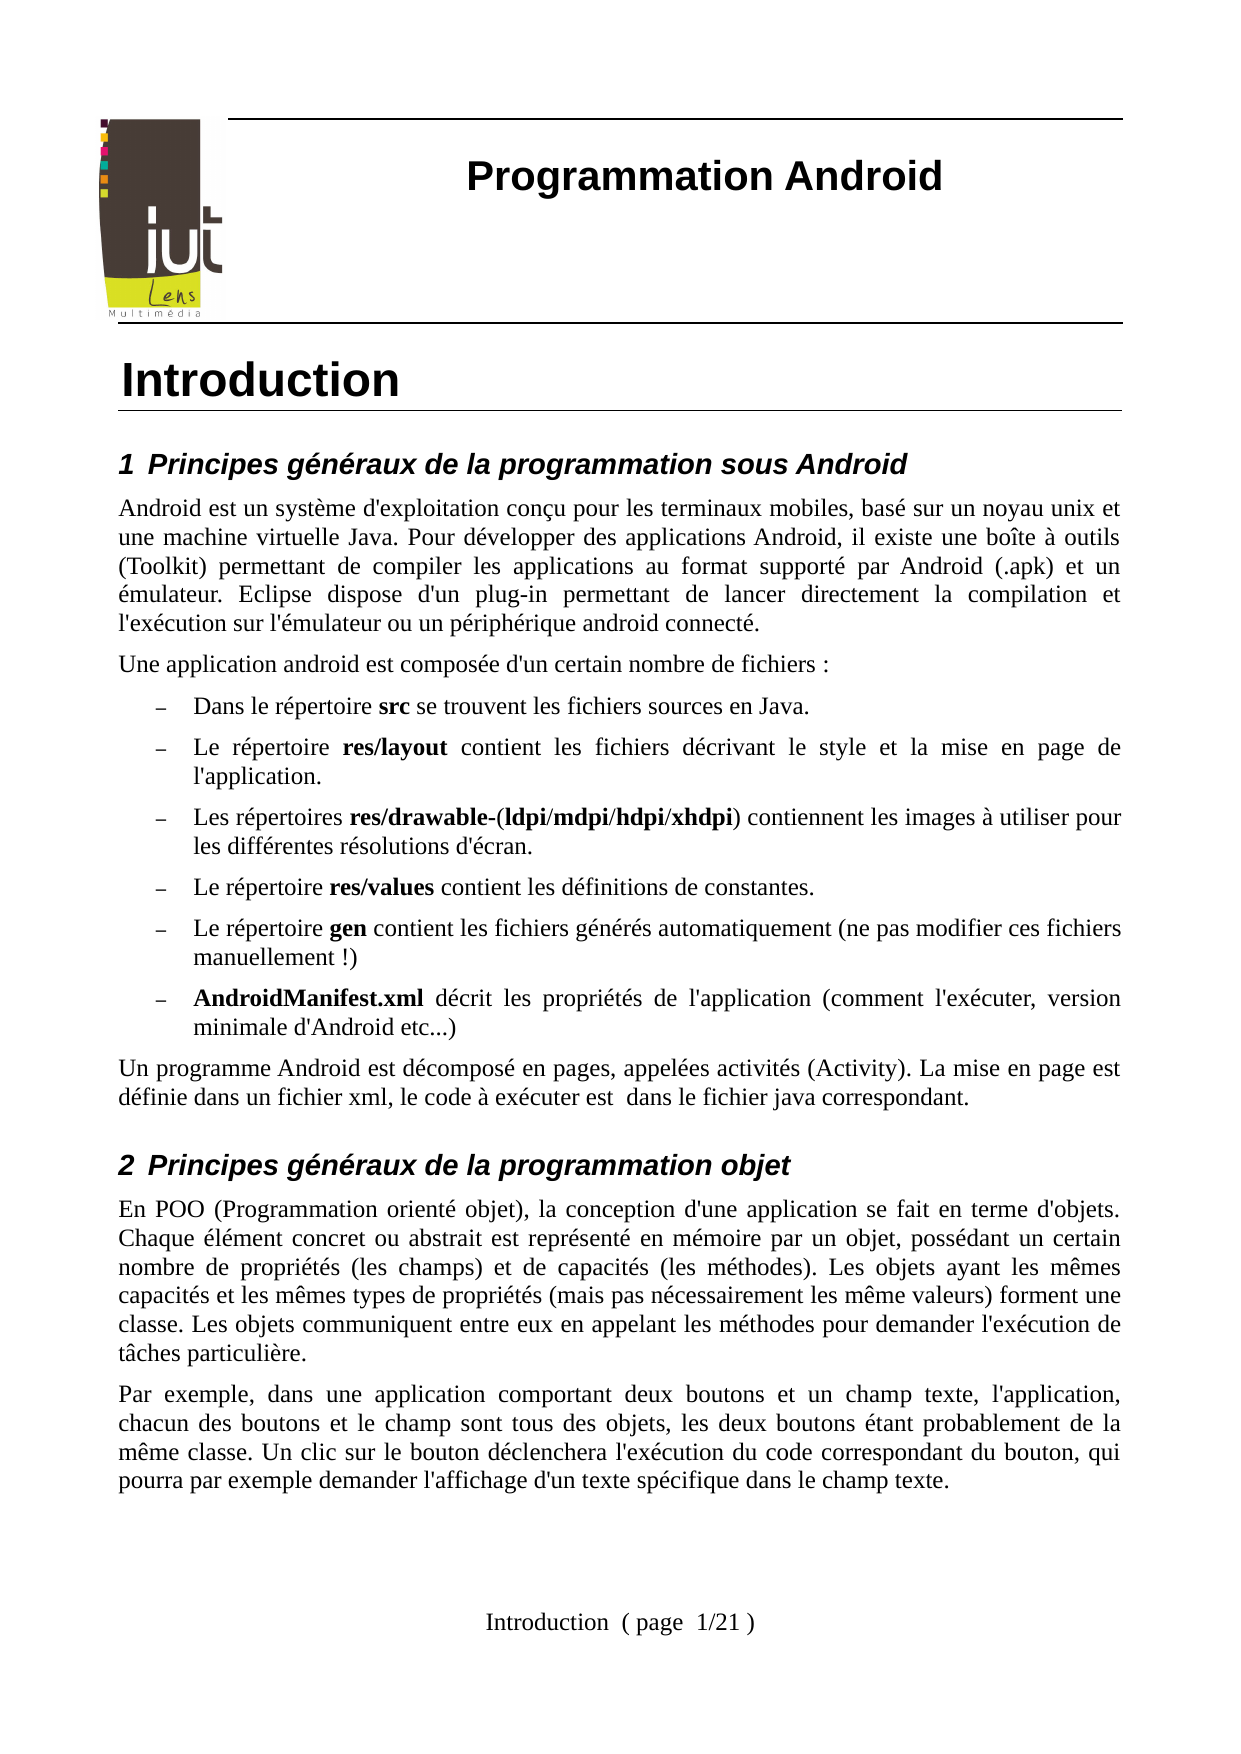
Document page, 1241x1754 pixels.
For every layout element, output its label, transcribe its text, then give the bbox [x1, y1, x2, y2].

text Par exemple, dans une application comportant deux boutons et un champ texte, l'application, chacun des boutons et le champ sont tous des objets, les deux boutons étant probablement de la même classe. Un clic sur le bouton déclenchera l'exécution du code correspondant du bouton, qui pourra par exemple demander l'affichage d'un texte spécifique dans le champ texte. [118, 1379, 1122, 1494]
subtitle Principes généraux de la programmation objet [118, 1148, 1122, 1182]
text Android est un système d'exploitation conçu pour les terminaux mobiles, basé sur un noyau unix et une machine virtuelle Java. Pour développer des applications Android, il existe une boîte à outils (Toolkit) permettant de compiler les applications au format supporté par Android (.apk) et un émulateur. Eclipse dispose d'un plug-in permettant de lancer directement la compilation et l'exécution sur l'émulateur ou un périphérique android connecté. [118, 493, 1122, 637]
subtitle Principes généraux de la programmation sous Android [118, 447, 1122, 481]
list AndroidManifest.xml décrit les propriétés de l'application (comment l'exécuter, version minimale d'Android etc...) [156, 983, 1122, 1041]
list Les répertoires res/drawable-(ldpi/mdpi/hdpi/xhdpi) contiennent les images à utiliser pour les différentes résolutions d'écran. [156, 802, 1122, 859]
table_header [228, 120, 288, 322]
text Une application android est composée d'un certain nombre de fichiers : [118, 649, 1122, 678]
table_header Programmation Android [288, 120, 1122, 322]
text Un programme Android est décomposé en pages, appelées activités (Activity). La mise en page est définie dans un fichier xml, le code à exécuter est dans le fichier java correspondant. [118, 1053, 1122, 1111]
list Le répertoire gen contient les fichiers générés automatiquement (ne pas modifier ces fichiers manuellement !) [156, 913, 1122, 971]
text En POO (Programmation orienté objet), la conception d'une application se fait en terme d'objets. Chaque élément concret ou abstrait est représenté en mémoire par un objet, possédant un certain nombre de propriétés (les champs) et de capacités (les méthodes). Les objets ayant les mêmes capacités et les mêmes types de propriétés (mais pas nécessairement les même valeurs) forment une classe. Les objets communiquent entre eux en appelant les méthodes pour demander l'exécution de tâches particulière. [118, 1194, 1122, 1367]
list Dans le répertoire src se trouvent les fichiers sources en Java. [156, 691, 1122, 719]
picture [95, 116, 226, 320]
list Le répertoire res/values contient les définitions de constantes. [156, 872, 1122, 901]
list Le répertoire res/layout contient les fichiers décrivant le style et la mise en page de l'application. [156, 732, 1122, 789]
subtitle Introduction [118, 349, 1122, 410]
